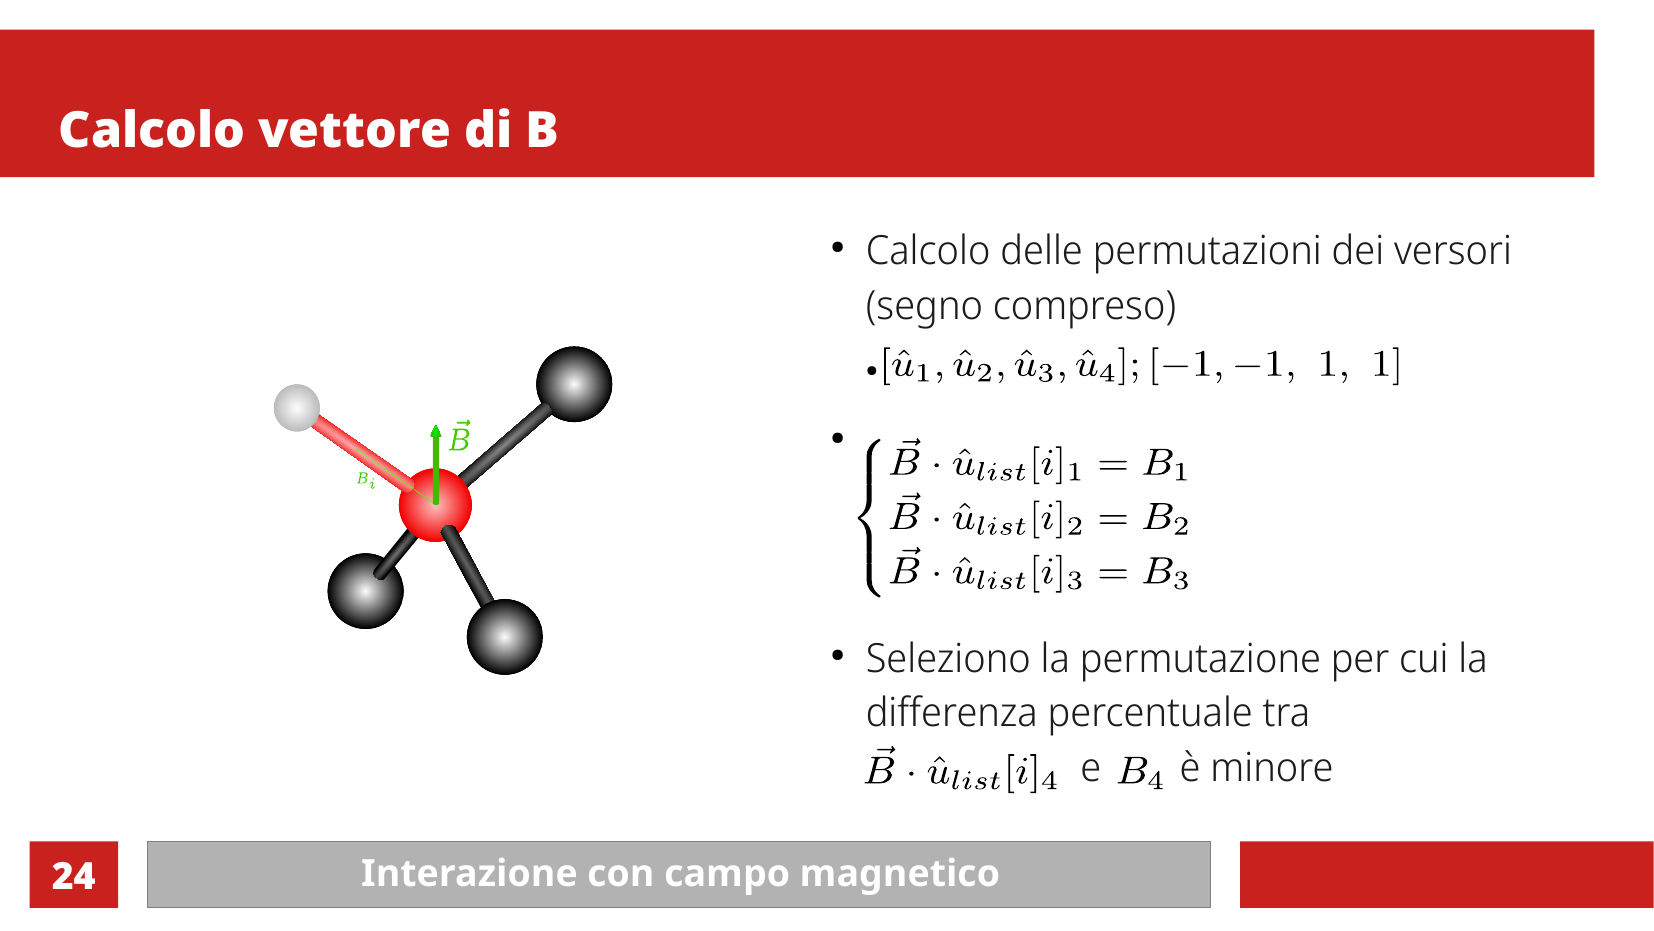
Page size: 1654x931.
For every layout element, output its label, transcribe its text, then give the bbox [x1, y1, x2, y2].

title Calcolo vettore di B [59, 44, 1595, 163]
list Calcolo delle permutazioni dei versori (segno compreso) Seleziono la permutazione per cui la differenza percentuale tra e è minore [830, 221, 1566, 337]
picture [138, 221, 1614, 931]
text_box Interazione con campo magnetico [155, 838, 1206, 905]
